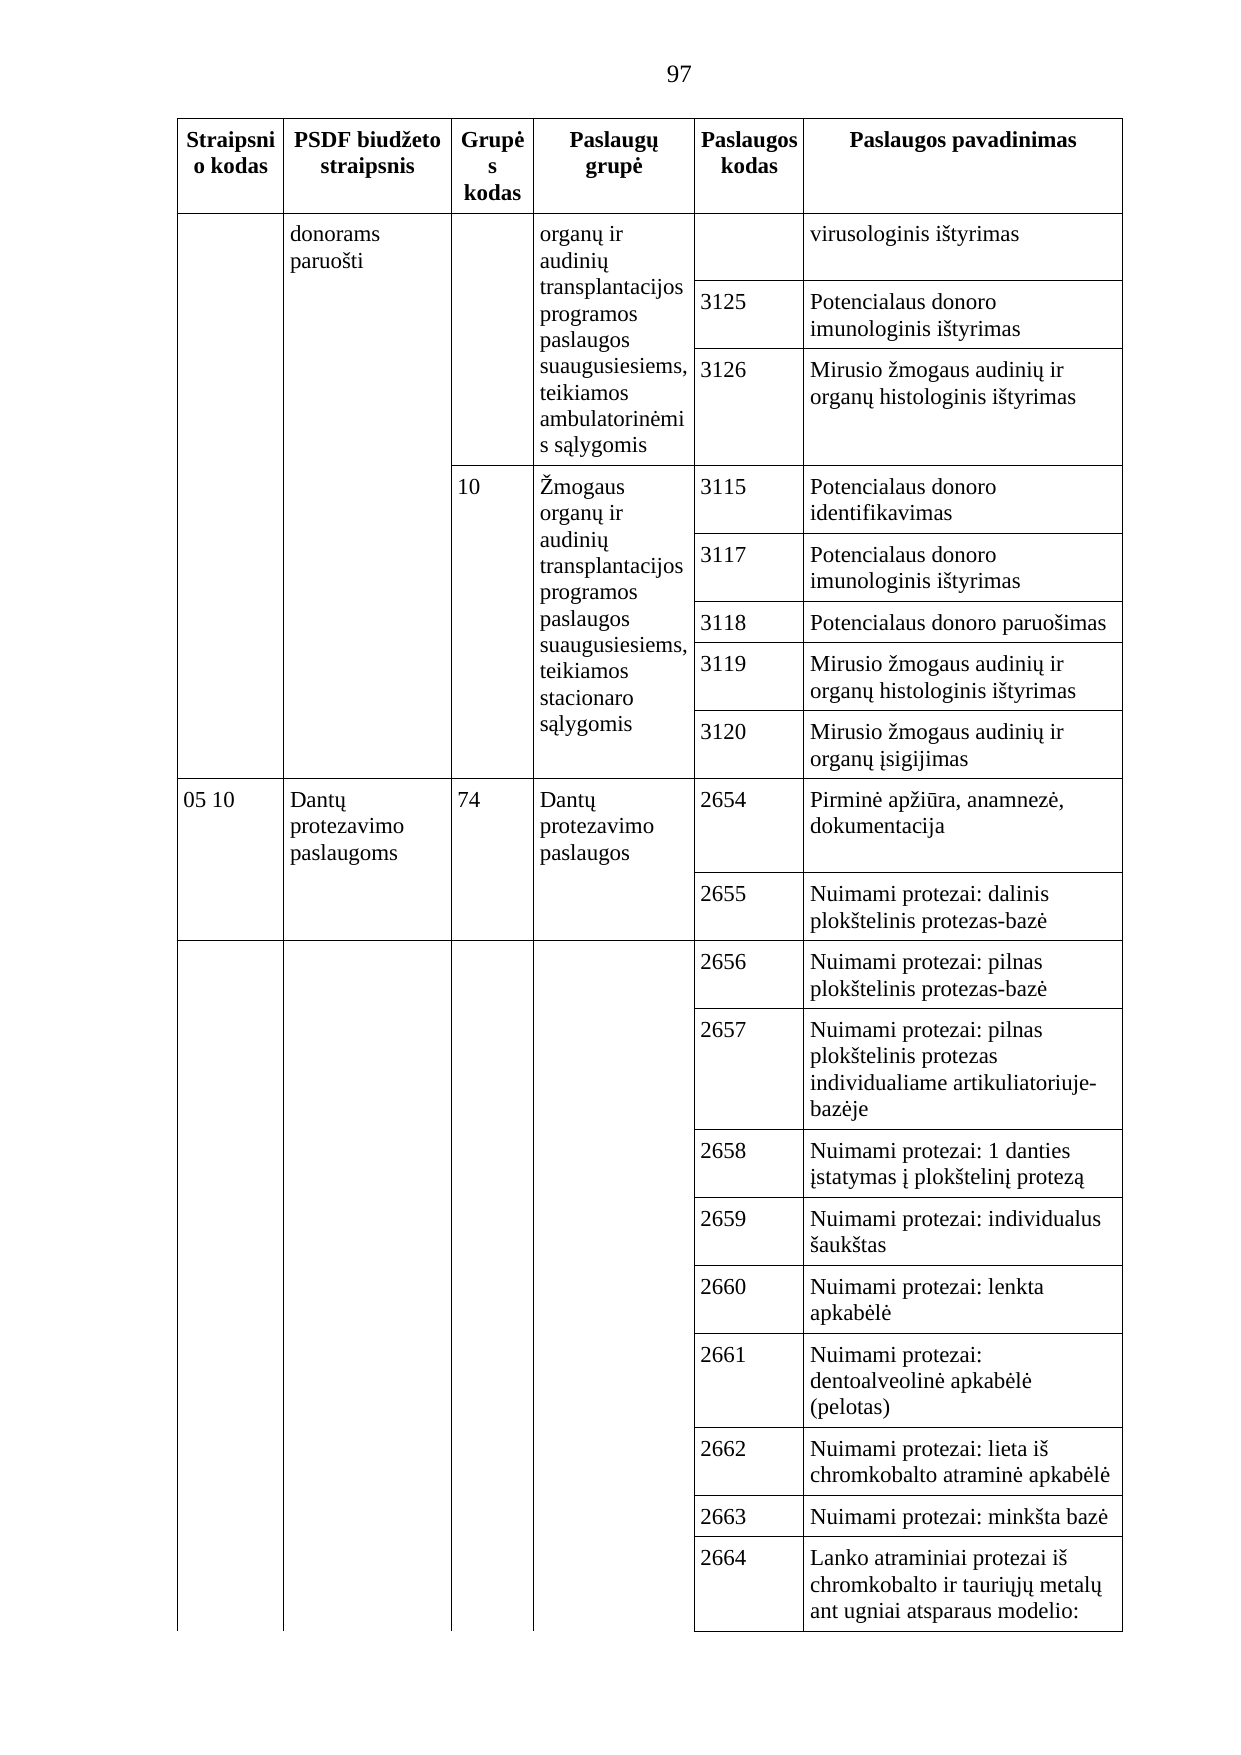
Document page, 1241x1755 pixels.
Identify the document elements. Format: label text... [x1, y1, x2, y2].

table_cell [452, 872, 533, 940]
table_cell Lanko atraminiai protezai iš chromkobalto ir tauriųjų metalų ant ugniai atsparaus modelio: [804, 1537, 1122, 1631]
table_cell [534, 1265, 694, 1332]
table_cell [452, 533, 533, 601]
table_cell 10 [452, 466, 533, 533]
table_cell [178, 1129, 283, 1197]
table_cell [284, 710, 451, 778]
table_cell [284, 280, 451, 348]
table_cell Nuimami protezai: 1 danties įstatymas į plokštelinį protezą [804, 1130, 1122, 1197]
table_cell [178, 1265, 283, 1332]
table_cell 3118 [695, 602, 803, 642]
table_cell [534, 872, 694, 940]
table_cell Nuimami protezai: dalinis plokštelinis protezas-bazė [804, 873, 1122, 940]
table_cell 2662 [695, 1428, 803, 1495]
table_cell [284, 1265, 451, 1332]
table_cell [452, 1427, 533, 1495]
table_cell [284, 1333, 451, 1427]
table_cell [178, 348, 283, 465]
table_cell [452, 280, 533, 348]
table_header Paslaugų grupė [534, 119, 694, 212]
table_cell [178, 1333, 283, 1427]
table_cell 2659 [695, 1198, 803, 1264]
table_cell Potencialaus donoro imunologinis ištyrimas [804, 534, 1122, 601]
table_cell [452, 214, 533, 280]
table_cell [452, 1265, 533, 1332]
table_header Straipsnio kodas [178, 119, 283, 212]
table_cell [178, 533, 283, 601]
table_cell Pirminė apžiūra, anamnezė, dokumentacija [804, 779, 1122, 872]
table_cell Nuimami protezai: dentoalveolinė apkabėlė (pelotas) [804, 1334, 1122, 1427]
table_cell [284, 465, 451, 533]
table_cell [452, 348, 533, 465]
table_cell Potencialaus donoro identifikavimas [804, 466, 1122, 533]
table_cell [452, 1197, 533, 1264]
table_cell [284, 1129, 451, 1197]
table_cell 3126 [695, 349, 803, 465]
table_cell [284, 348, 451, 465]
table_cell 2656 [695, 941, 803, 1008]
table_cell 2657 [695, 1009, 803, 1129]
table_cell Mirusio žmogaus audinių ir organų įsigijimas [804, 711, 1122, 778]
table_cell [178, 642, 283, 710]
table_cell virusologinis ištyrimas [804, 214, 1122, 280]
table_cell [284, 1495, 451, 1536]
table_cell [452, 941, 533, 1008]
table_cell [284, 1008, 451, 1129]
table_cell 2661 [695, 1334, 803, 1427]
table_cell 2660 [695, 1266, 803, 1332]
table_cell [178, 710, 283, 778]
table_cell [452, 1536, 533, 1631]
table_cell [452, 1333, 533, 1427]
table_cell [534, 1495, 694, 1536]
table_cell [534, 1536, 694, 1631]
table_cell [534, 941, 694, 1008]
table_cell 74 [452, 779, 533, 872]
table_header Paslaugos kodas [695, 119, 803, 212]
table_cell [284, 601, 451, 642]
table_header PSDF biudžeto straipsnis [284, 119, 451, 212]
table_cell 2664 [695, 1537, 803, 1631]
table_cell Potencialaus donoro paruošimas [804, 602, 1122, 642]
table_cell [178, 214, 283, 280]
table_cell [452, 1129, 533, 1197]
table_cell 2654 [695, 779, 803, 872]
table_cell Žmogaus organų ir audinių transplantacijos programos paslaugos suaugusiesiems, teikiamos stacionaro sąlygomis [534, 466, 694, 778]
table_cell [284, 872, 451, 940]
table_cell Dantų protezavimo paslaugos [534, 779, 694, 872]
table_cell [178, 1197, 283, 1264]
table_cell [534, 1427, 694, 1495]
table_cell [178, 280, 283, 348]
table_cell Nuimami protezai: lenkta apkabėlė [804, 1266, 1122, 1332]
table_cell Nuimami protezai: pilnas plokštelinis protezas individualiame artikuliatoriuje-bazėje [804, 1009, 1122, 1129]
table_cell [534, 1008, 694, 1129]
table_cell [452, 710, 533, 778]
table_cell 2663 [695, 1496, 803, 1536]
table_cell [178, 1427, 283, 1495]
table_cell Dantų protezavimo paslaugoms [284, 779, 451, 872]
table_cell [284, 941, 451, 1008]
table_cell [284, 1427, 451, 1495]
table_cell [284, 642, 451, 710]
table_cell [178, 1495, 283, 1536]
table_cell [695, 214, 803, 280]
table_cell 3125 [695, 281, 803, 348]
table_cell [452, 1495, 533, 1536]
table_cell [284, 1536, 451, 1631]
table_cell 3115 [695, 466, 803, 533]
table_cell [178, 1008, 283, 1129]
table_cell Nuimami protezai: minkšta bazė [804, 1496, 1122, 1536]
table_cell [452, 642, 533, 710]
table_cell 05 10 [178, 779, 283, 872]
table_cell Mirusio žmogaus audinių ir organų histologinis ištyrimas [804, 349, 1122, 465]
table_cell 3119 [695, 643, 803, 710]
table_cell [534, 1333, 694, 1427]
table_cell 2658 [695, 1130, 803, 1197]
table_cell [178, 872, 283, 940]
table_header Grupės kodas [452, 119, 533, 212]
table_cell [452, 1008, 533, 1129]
table_cell [178, 465, 283, 533]
table_cell [534, 1129, 694, 1197]
table_cell Nuimami protezai: individualus šaukštas [804, 1198, 1122, 1264]
table_cell Nuimami protezai: lieta iš chromkobalto atraminė apkabėlė [804, 1428, 1122, 1495]
table_cell Mirusio žmogaus audinių ir organų histologinis ištyrimas [804, 643, 1122, 710]
table_cell organų ir audinių transplantacijos programos paslaugos suaugusiesiems, teikiamos ambulatorinėmis sąlygomis [534, 214, 694, 465]
table_cell donorams paruošti [284, 214, 451, 280]
table_cell Nuimami protezai: pilnas plokštelinis protezas-bazė [804, 941, 1122, 1008]
table_cell [452, 601, 533, 642]
table_cell 2655 [695, 873, 803, 940]
table_cell 3117 [695, 534, 803, 601]
table_cell [178, 601, 283, 642]
table_header Paslaugos pavadinimas [804, 119, 1122, 212]
table_cell 3120 [695, 711, 803, 778]
table_cell [284, 1197, 451, 1264]
table_cell [178, 941, 283, 1008]
table_cell [284, 533, 451, 601]
table_cell [178, 1536, 283, 1631]
table_cell Potencialaus donoro imunologinis ištyrimas [804, 281, 1122, 348]
table_cell [534, 1197, 694, 1264]
